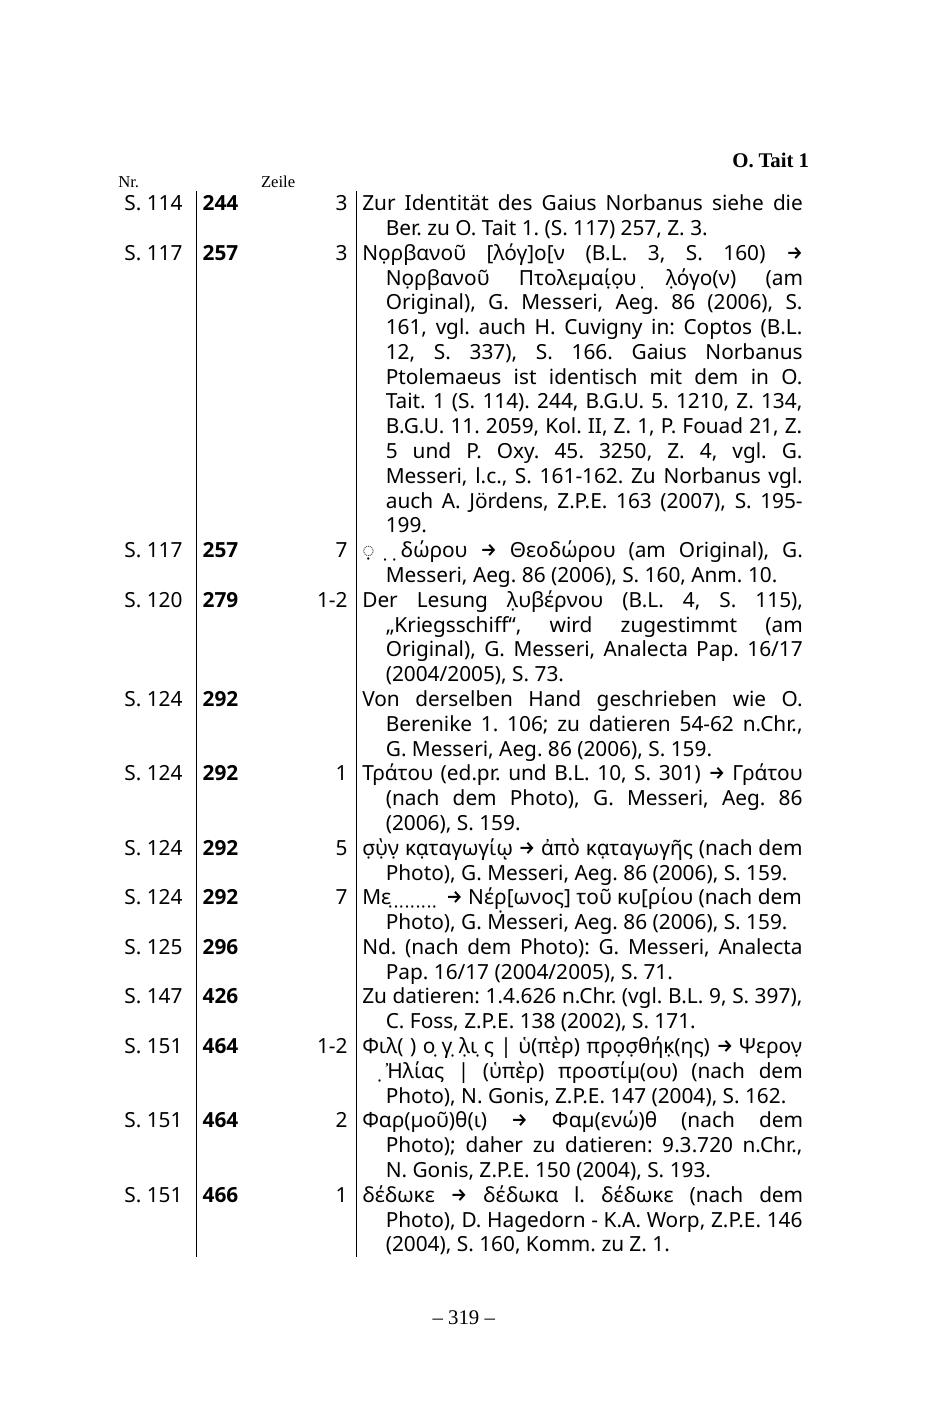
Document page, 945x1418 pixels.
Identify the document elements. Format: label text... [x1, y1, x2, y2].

table_cell 257 [197, 538, 302, 587]
table_cell 244 [197, 191, 302, 240]
table_cell 257 [197, 240, 302, 538]
table_cell Von derselben Hand geschrieben wie O. Berenike 1. 106; zu datieren 54-62 n.Chr., G. Messeri, Aeg. 86 (2006), S. 159. [357, 687, 809, 761]
table_cell 426 [197, 984, 302, 1034]
table_cell 292 [197, 687, 302, 761]
table_cell 5 [302, 835, 356, 885]
table_cell 1-2 [302, 588, 356, 687]
table_cell 464 [197, 1108, 302, 1182]
table_cell S. 125 [118, 935, 196, 984]
table_cell S. 124 [118, 835, 196, 885]
table_cell 1 [302, 1183, 356, 1257]
table_cell 296 [197, 935, 302, 984]
table_cell 292 [197, 761, 302, 835]
table_cell 7 [302, 538, 356, 587]
table_cell Φαρ(μοῦ)θ(ι) → Φαμ(ενώ)θ (nach dem Photo); daher zu datieren: 9.3.720 n.Chr., N. Gonis, Z.P.E. 150 (2004), S. 193. [357, 1108, 809, 1182]
table_cell S. 124 [118, 885, 196, 934]
table_cell [302, 935, 356, 984]
table_cell S. 151 [118, 1034, 196, 1108]
table_cell 2 [302, 1108, 356, 1182]
table_cell Zur Identität des Gaius Norbanus siehe die Ber. zu O. Tait 1. (S. 117) 257, Z. 3. [357, 191, 809, 240]
table_cell Με ̣ ̣ ̣ ̣ ̣ ̣ ̣ ̣ ̣ → Νέρ̣[ωνος] τοῦ κυ[ρίου (nach dem Photo), G. Messeri, Aeg. 86 (2006), S. 159. [357, 885, 809, 934]
table_cell 1 [302, 761, 356, 835]
table_cell 464 [197, 1034, 302, 1108]
table_cell [302, 687, 356, 761]
table_cell 3 [302, 191, 356, 240]
table_cell S. 151 [118, 1183, 196, 1257]
table_cell S. 114 [118, 191, 196, 240]
table_cell ̣ ̣ ̣δώρου → Θεοδώρου (am Original), G. Messeri, Aeg. 86 (2006), S. 160, Anm. 10. [357, 538, 809, 587]
table_cell 3 [302, 240, 356, 538]
table_cell S. 124 [118, 761, 196, 835]
table_cell 279 [197, 588, 302, 687]
table_cell S. 117 [118, 538, 196, 587]
table_cell δέδωκε → δέδωκα l. δέδωκε (nach dem Photo), D. Hagedorn - K.A. Worp, Z.P.E. 146 (2004), S. 160, Komm. zu Z. 1. [357, 1183, 809, 1257]
table_cell S. 147 [118, 984, 196, 1034]
table_cell [302, 984, 356, 1034]
table_cell Nd. (nach dem Photo): G. Messeri, Analecta Pap. 16/17 (2004/2005), S. 71. [357, 935, 809, 984]
table_cell S. 117 [118, 240, 196, 538]
table_cell σ̣ὺ̣ν̣ κα̣ταγωγίῳ → ἀπὸ κα̣ταγωγῆς (nach dem Photo), G. Messeri, Aeg. 86 (2006), S. 159. [357, 835, 809, 885]
table_cell Zu datieren: 1.4.626 n.Chr. (vgl. B.L. 9, S. 397), C. Foss, Z.P.E. 138 (2002), S. 171. [357, 984, 809, 1034]
table_cell S. 124 [118, 687, 196, 761]
table_cell S. 151 [118, 1108, 196, 1182]
table_cell 466 [197, 1183, 302, 1257]
table_cell 292 [197, 835, 302, 885]
table_cell Φιλ( ) ο ̣γ ̣λ̣ι ̣ς | ὑ(πὲρ) προ̣σ̣θήκ̣(ης) → Ψερον̣ ̣Ἠλίας | (ὑπὲρ) προστίμ(ου) (nach dem Photo), N. Gonis, Z.P.E. 147 (2004), S. 162. [357, 1034, 809, 1108]
table_cell Der Lesung λ̣υβέρνου (B.L. 4, S. 115), „Kriegsschiff“, wird zugestimmt (am Original), G. Messeri, Analecta Pap. 16/17 (2004/2005), S. 73. [357, 588, 809, 687]
table_cell Νο̣ρβανοῦ [λόγ]ο[ν (B.L. 3, S. 160) → Νο̣ρβανοῦ Πτολεμαί̣ο̣υ̣ λ̣όγο(ν) (am Original), G. Messeri, Aeg. 86 (2006), S. 161, vgl. auch H. Cuvigny in: Coptos (B.L. 12, S. 337), S. 166. Gaius Norbanus Ptolemaeus ist identisch mit dem in O. Tait. 1 (S. 114). 244, B.G.U. 5. 1210, Z. 134, B.G.U. 11. 2059, Kol. II, Z. 1, P. Fouad 21, Z. 5 und P. Oxy. 45. 3250, Z. 4, vgl. G. Messeri, l.c., S. 161-162. Zu Norbanus vgl. auch A. Jördens, Z.P.E. 163 (2007), S. 195-199. [357, 240, 809, 538]
table_cell S. 120 [118, 588, 196, 687]
table_cell 1-2 [302, 1034, 356, 1108]
table_cell 292 [197, 885, 302, 934]
table_cell Τράτου (ed.pr. und B.L. 10, S. 301) → Γράτου (nach dem Photo), G. Messeri, Aeg. 86 (2006), S. 159. [357, 761, 809, 835]
table_cell 7 [302, 885, 356, 934]
